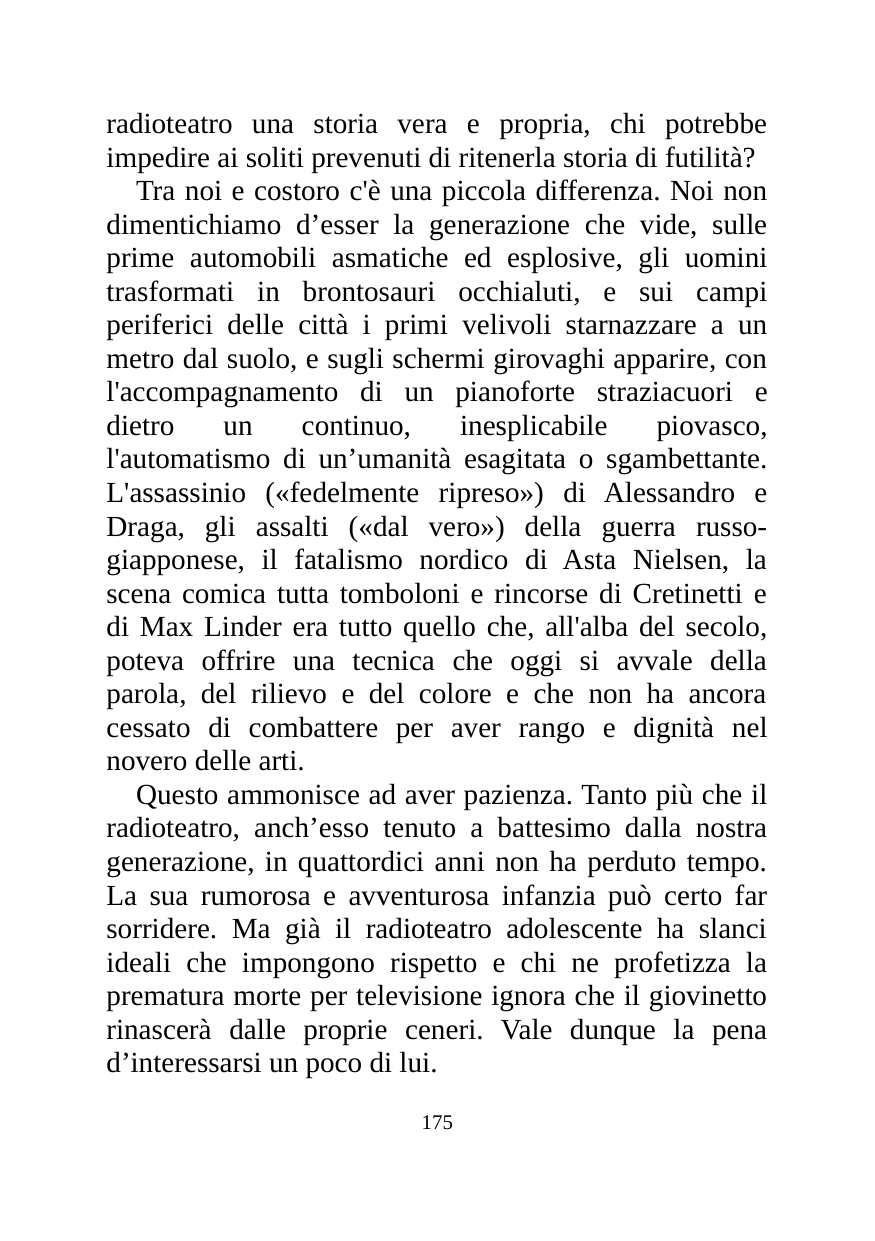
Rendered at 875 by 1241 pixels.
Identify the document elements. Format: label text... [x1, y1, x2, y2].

text Tra noi e costoro c'è una piccola differenza. Noi non dimentichiamo d’esser la generazione che vide, sulle prime automobili asmatiche ed esplosive, gli uomini trasformati in brontosauri occhialuti, e sui campi periferici delle città i primi velivoli starnazzare a un metro dal suolo, e sugli schermi girovaghi apparire, con l'accompagnamento di un pianoforte straziacuori e dietro un continuo, inesplicabile piovasco, l'automatismo di un’umanità esagitata o sgambettante. L'assassinio («fedelmente ripreso») di Alessandro e Draga, gli assalti («dal vero») della guerra russo-giapponese, il fatalismo nordico di Asta Nielsen, la scena comica tutta tomboloni e rincorse di Cretinetti e di Max Linder era tutto quello che, all'alba del secolo, poteva offrire una tecnica che oggi si avvale della parola, del rilievo e del colore e che non ha ancora cessato di combattere per aver rango e dignità nel novero delle arti. [106, 173, 768, 777]
text radioteatro una storia vera e propria, chi potrebbe impedire ai soliti prevenuti di ritenerla storia di futilità? [106, 106, 768, 173]
text Questo ammonisce ad aver pazienza. Tanto più che il radioteatro, anch’esso tenuto a battesimo dalla nostra generazione, in quattordici anni non ha perduto tempo. La sua rumorosa e avventurosa infanzia può certo far sorridere. Ma già il radioteatro adolescente ha slanci ideali che impongono rispetto e chi ne profetizza la prematura morte per televisione ignora che il giovinetto rinascerà dalle proprie ceneri. Vale dunque la pena d’interessarsi un poco di lui. [106, 777, 768, 1079]
